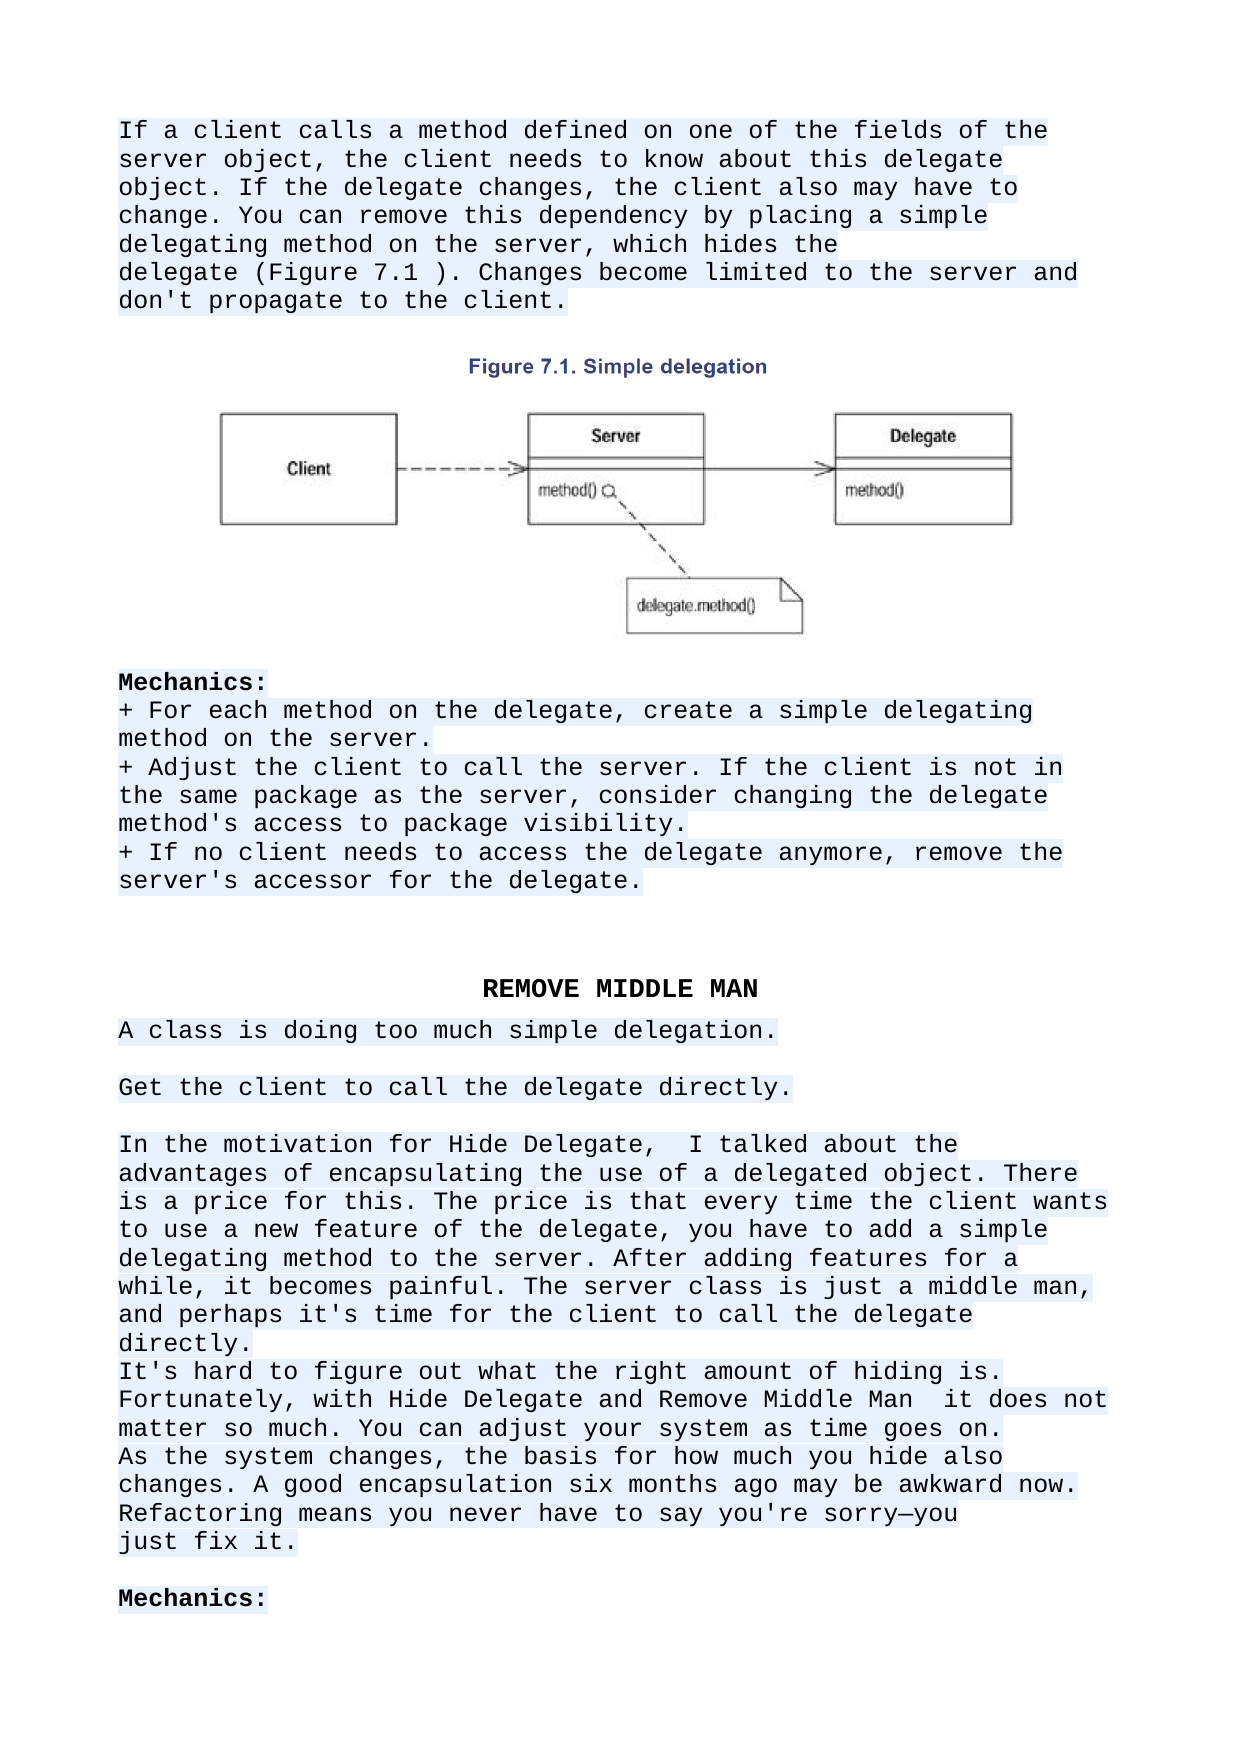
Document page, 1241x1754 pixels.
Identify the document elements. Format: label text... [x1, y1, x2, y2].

text + Adjust the client to call the server. If the client is not in the same package as the server, consider changing the delegate method's access to package visibility. [118, 754, 1122, 839]
text just fix it. [118, 1528, 1122, 1557]
text If a client calls a method defined on one of the fields of the server object, the client needs to know about this delegate object. If the delegate changes, the client also may have to change. You can remove this dependency by placing a simple delegating method on the server, which hides the [118, 118, 1122, 260]
text As the system changes, the basis for how much you hide also changes. A good encapsulation six months ago may be awkward now. Refactoring means you never have to say you're sorry—you [118, 1443, 1122, 1528]
text + If no client needs to access the delegate anymore, remove the server's accessor for the delegate. [118, 839, 1122, 896]
text In the motivation for Hide Delegate, I talked about the advantages of encapsulating the use of a delegated object. There is a price for this. The price is that every time the client wants to use a new feature of the delegate, you have to add a simple delegating method to the server. After adding features for a while, it becomes painful. The server class is just a middle man, and perhaps it's time for the client to call the delegate directly. [118, 1132, 1122, 1358]
text + For each method on the delegate, create a simple delegating method on the server. [118, 698, 1122, 754]
text delegate (Figure 7.1 ). Changes become limited to the server and don't propagate to the client. [118, 260, 1122, 316]
text Get the client to call the delegate directly. [118, 1075, 1122, 1103]
picture [118, 345, 1123, 641]
text Mechanics: [118, 669, 1122, 698]
text It's hard to figure out what the right amount of hiding is. Fortunately, with Hide Delegate and Remove Middle Man it does not matter so much. You can adjust your system as time goes on. [118, 1358, 1122, 1443]
text A class is doing too much simple delegation. [118, 1018, 1122, 1046]
subtitle REMOVE MIDDLE MAN [118, 974, 1122, 1005]
text Mechanics: [118, 1586, 1122, 1614]
